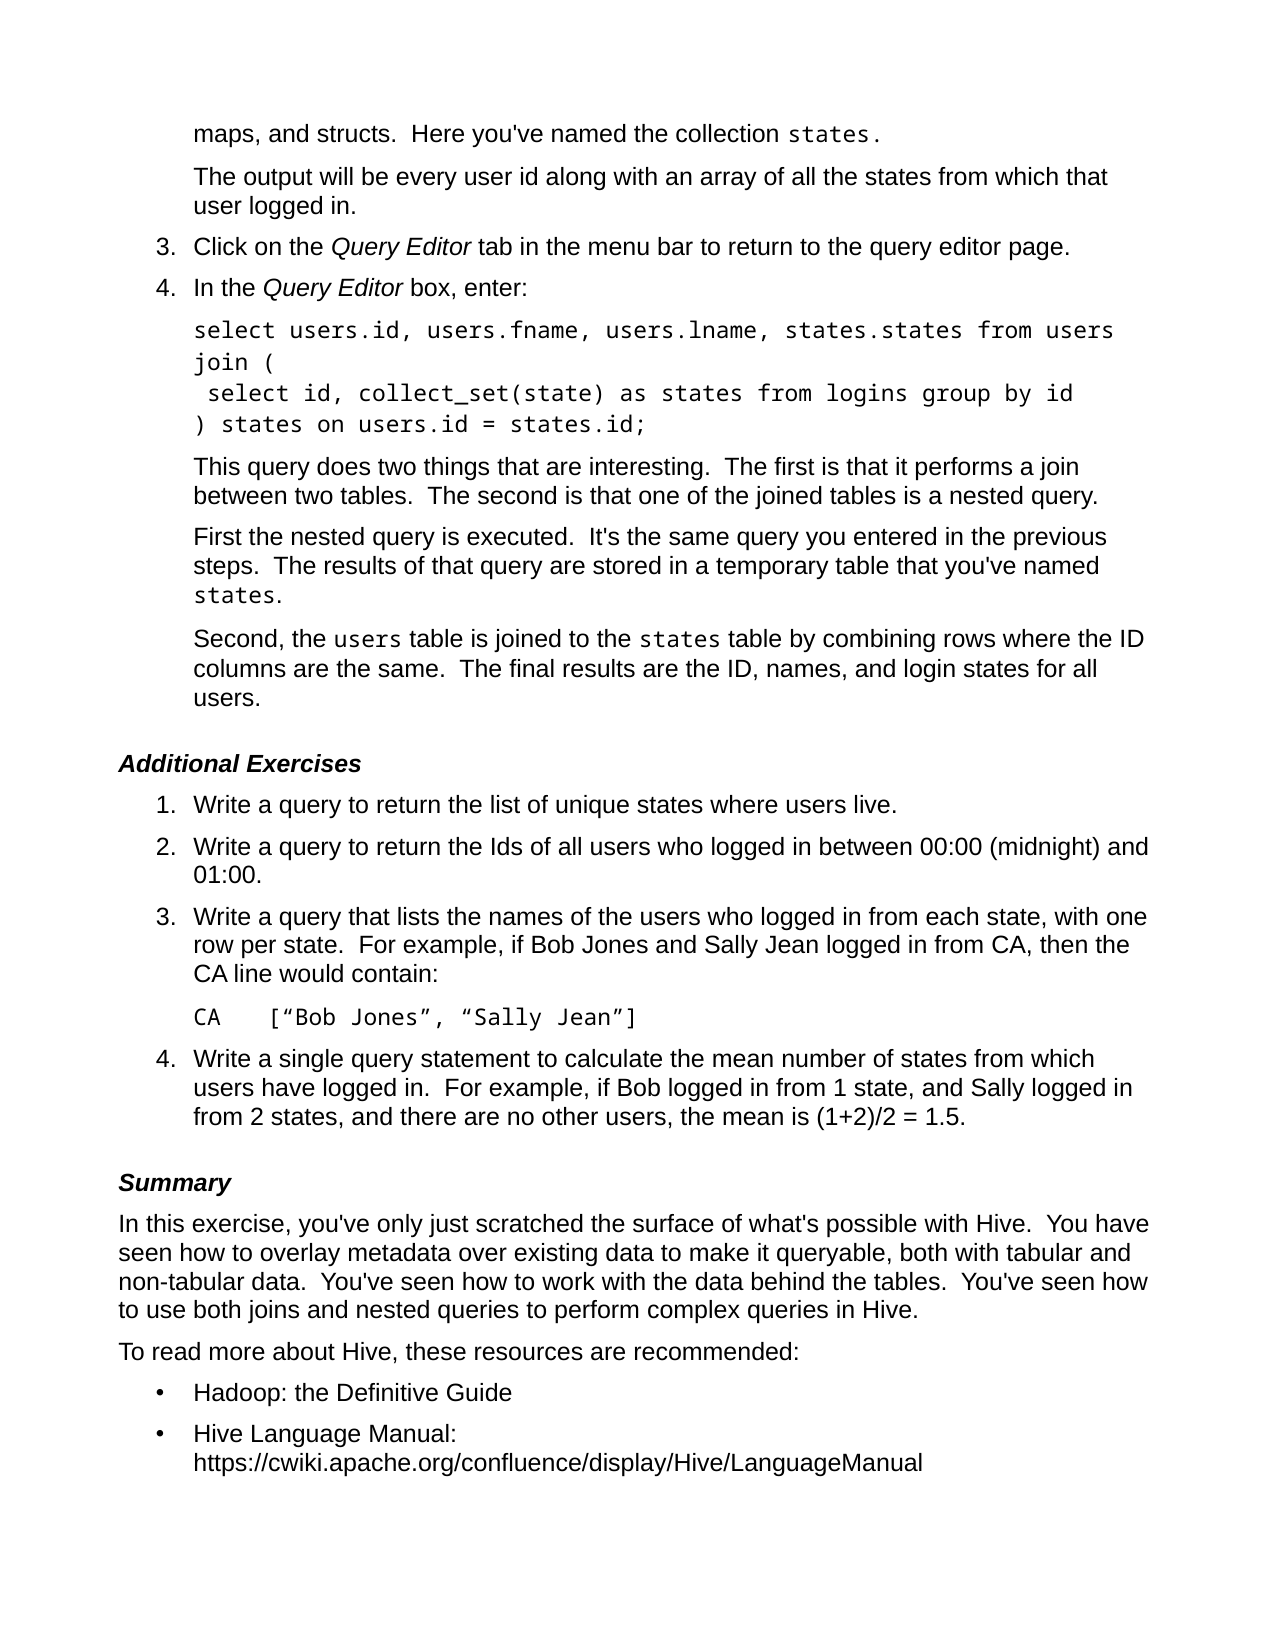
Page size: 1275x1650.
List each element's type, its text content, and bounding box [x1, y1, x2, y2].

subtitle Additional Exercises [118, 749, 1157, 778]
list Hadoop: the Definitive Guide [156, 1378, 1157, 1407]
list First the nested query is executed. It's the same query you entered in the previous steps. The results of that query are stored in a temporary table that you've named states. [156, 522, 1157, 611]
text To read more about Hive, these resources are recommended: [118, 1336, 1157, 1365]
list maps, and structs. Here you've named the collection states. [156, 118, 1157, 149]
list Write a query that lists the names of the users who logged in from each state, with one row per state. For example, if Bob Jones and Sally Jean logged in from CA, then the CA line would contain: [156, 902, 1157, 988]
text In this exercise, you've only just scratched the surface of what's possible with Hive. You have seen how to overlay metadata over existing data to make it queryable, both with tabular and non-tabular data. You've seen how to work with the data behind the tables. You've seen how to use both joins and nested queries to perform complex queries in Hive. [118, 1209, 1157, 1324]
list Click on the Query Editor tab in the menu bar to return to the query editor page. [156, 232, 1157, 261]
list Hive Language Manual: https://cwiki.apache.org/confluence/display/Hive/LanguageManual [156, 1419, 1157, 1477]
list This query does two things that are interesting. The first is that it performs a join between two tables. The second is that one of the joined tables is a nested query. [156, 452, 1157, 509]
list Write a query to return the Ids of all users who logged in between 00:00 (midnight) and 01:00. [156, 832, 1157, 889]
list Write a query to return the list of unique states where users live. [156, 790, 1157, 819]
list The output will be every user id along with an array of all the states from which that user logged in. [156, 162, 1157, 219]
list Second, the users table is joined to the states table by combining rows where the ID columns are the same. The final results are the ID, names, and login states for all users. [156, 623, 1157, 712]
list CA [“Bob Jones”, “Sally Jean”] [156, 1000, 1157, 1032]
list select users.id, users.fname, users.lname, states.states from users join ( select id, collect_set(state) as states from logins group by id ) states on users.id = states.id; [156, 314, 1157, 439]
subtitle Summary [118, 1168, 1157, 1196]
list In the Query Editor box, enter: [156, 273, 1157, 302]
list Write a single query statement to calculate the mean number of states from which users have logged in. For example, if Bob logged in from 1 state, and Sally logged in from 2 states, and there are no other users, the mean is (1+2)/2 = 1.5. [156, 1044, 1157, 1130]
